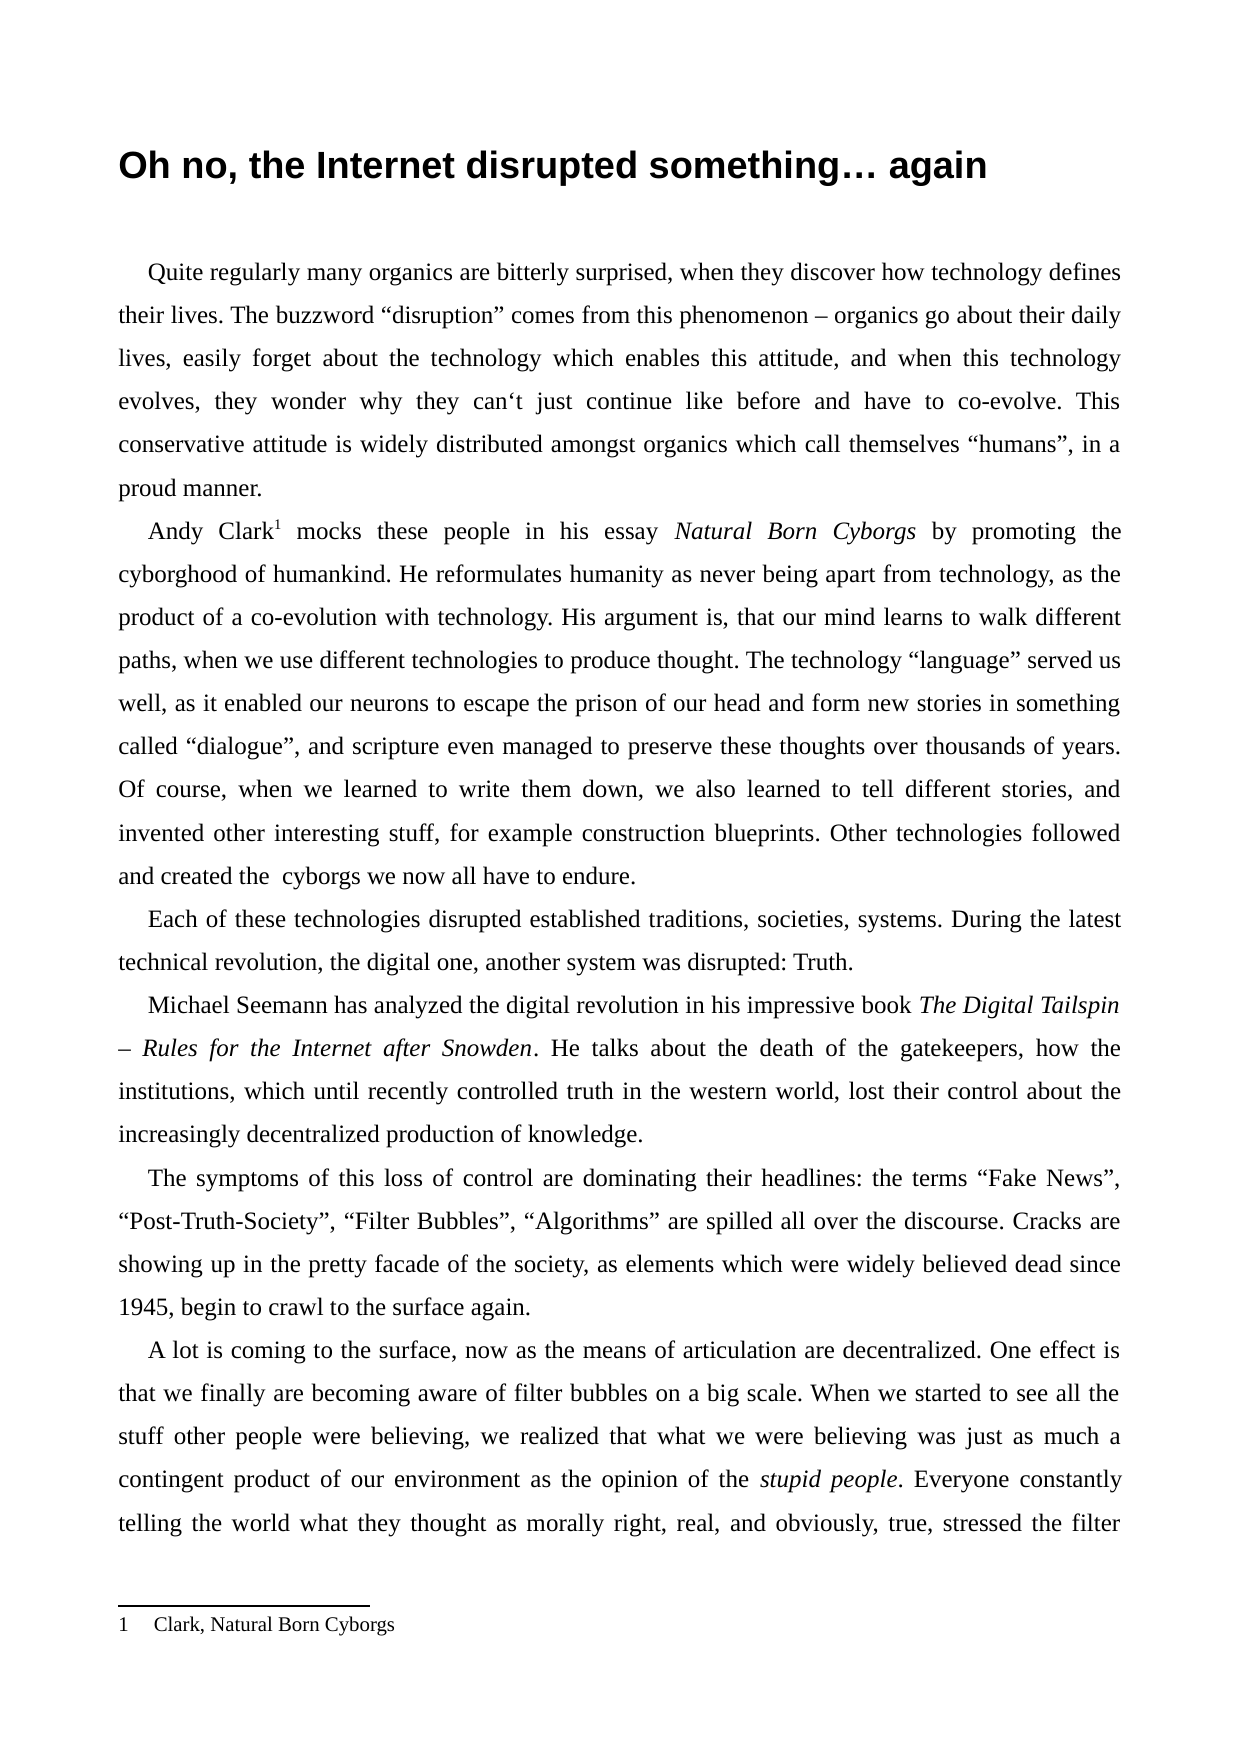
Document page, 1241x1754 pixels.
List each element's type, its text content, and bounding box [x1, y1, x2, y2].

text Michael Seemann has analyzed the digital revolution in his impressive book The Digital Tailspin – Rules for the Internet after Snowden. He talks about the death of the gatekeepers, how the institutions, which until recently controlled truth in the western world, lost their control about the increasingly decentralized production of knowledge. [118, 990, 1122, 1148]
subtitle Oh no, the Internet disrupted something… again [118, 143, 1122, 187]
text Andy Clark mocks these people in his essay Natural Born Cyborgs by promoting the cyborghood of humankind. He reformulates humanity as never being apart from technology, as the product of a co-evolution with technology. His argument is, that our mind learns to walk different paths, when we use different technologies to produce thought. The technology “language” served us well, as it enabled our neurons to escape the prison of our head and form new stories in something called “dialogue”, and scripture even managed to preserve these thoughts over thousands of years. Of course, when we learned to write them down, we also learned to tell different stories, and invented other interesting stuff, for example construction blueprints. Other technologies followed and created the cyborgs we now all have to endure. [118, 516, 1122, 889]
text Clark, Natural Born Cyborgs [118, 1612, 1122, 1636]
text A lot is coming to the surface, now as the means of articulation are decentralized. One effect is that we finally are becoming aware of filter bubbles on a big scale. When we started to see all the stuff other people were believing, we realized that what we were believing was just as much a contingent product of our environment as the opinion of the stupid people. Everyone constantly telling the world what they thought as morally right, real, and obviously, true, stressed the filter [118, 1335, 1122, 1536]
text The symptoms of this loss of control are dominating their headlines: the terms “Fake News”, “Post-Truth-Society”, “Filter Bubbles”, “Algorithms” are spilled all over the discourse. Cracks are showing up in the pretty facade of the society, as elements which were widely believed dead since 1945, begin to crawl to the surface again. [118, 1163, 1122, 1321]
text Each of these technologies disrupted established traditions, societies, systems. During the latest technical revolution, the digital one, another system was disrupted: Truth. [118, 904, 1122, 976]
text Quite regularly many organics are bitterly surprised, when they discover how technology defines their lives. The buzzword “disruption” comes from this phenomenon – organics go about their daily lives, easily forget about the technology which enables this attitude, and when this technology evolves, they wonder why they can‘t just continue like before and have to co-evolve. This conservative attitude is widely distributed amongst organics which call themselves “humans”, in a proud manner. [118, 257, 1122, 501]
